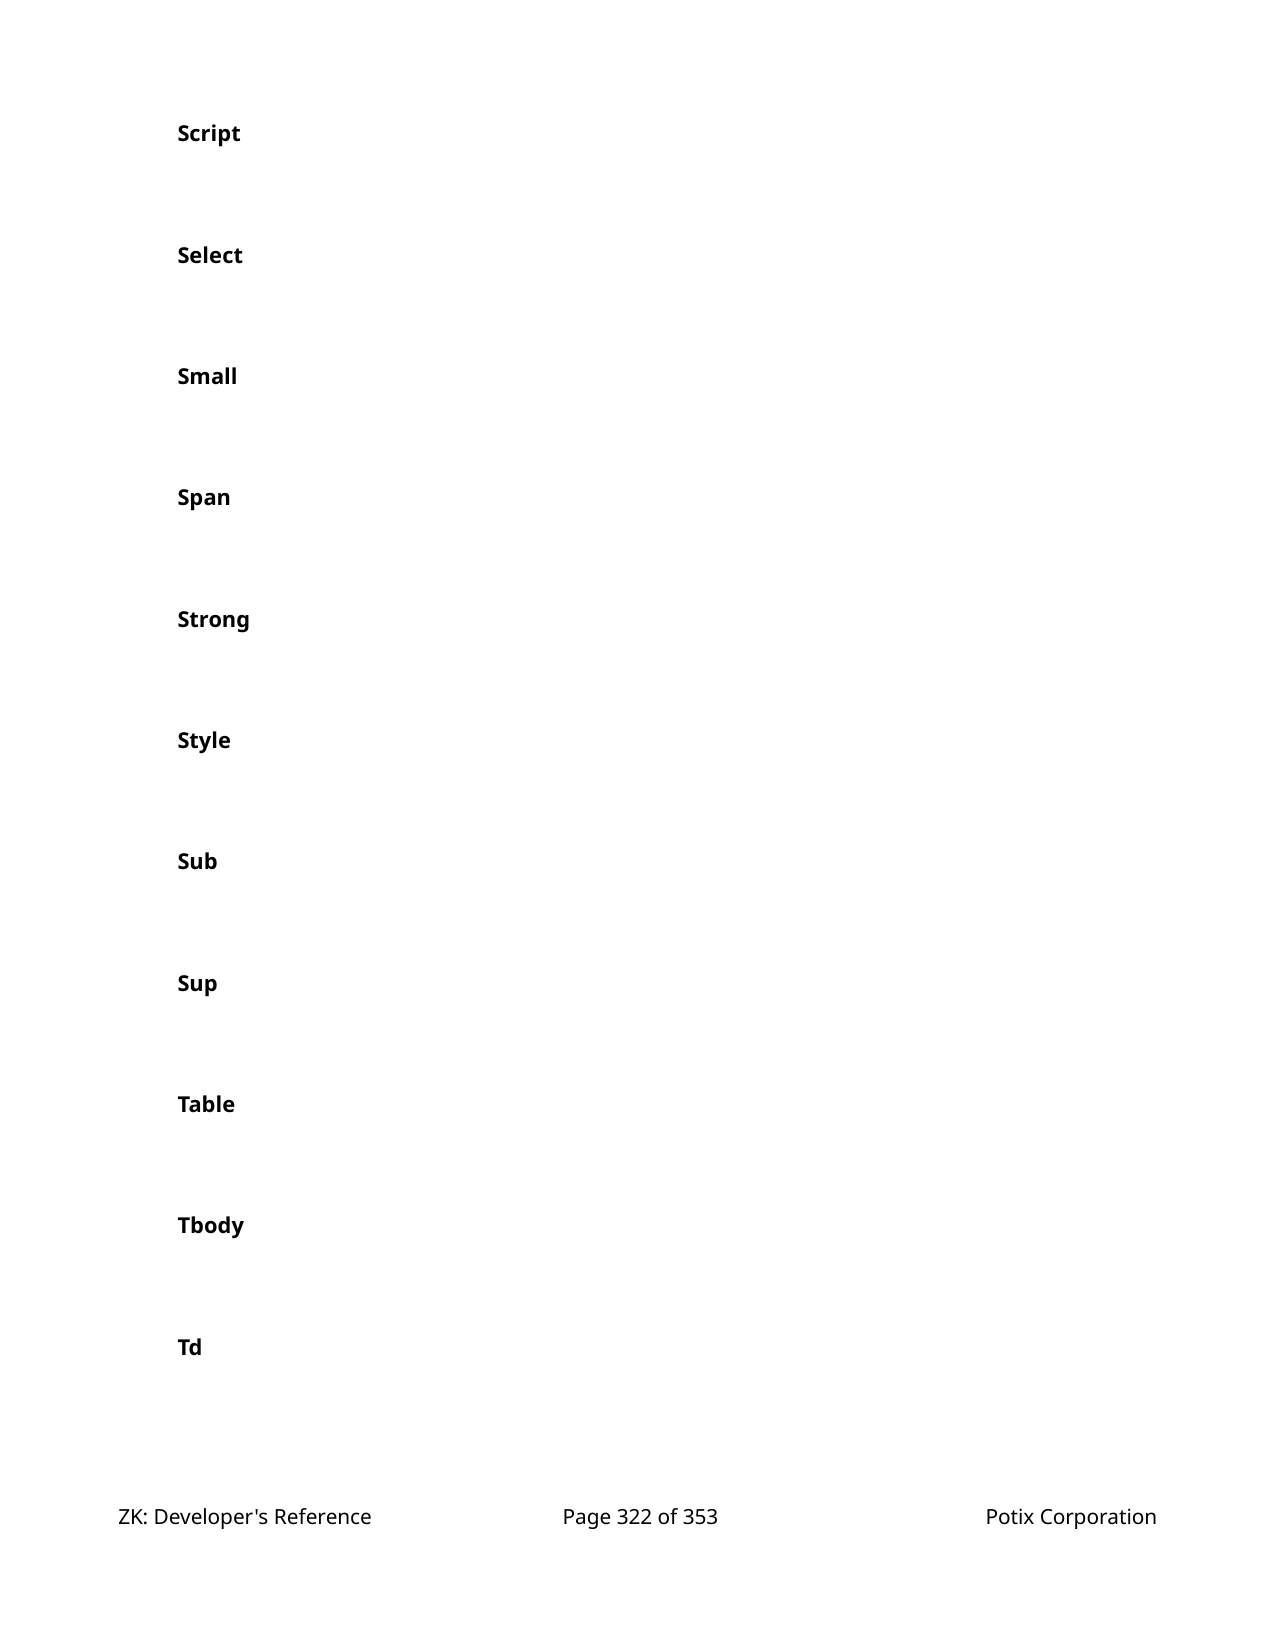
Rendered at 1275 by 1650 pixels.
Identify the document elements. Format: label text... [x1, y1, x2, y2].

subtitle Sup [177, 968, 1157, 998]
subtitle Style [177, 725, 1157, 755]
subtitle Select [177, 239, 1157, 269]
subtitle Td [177, 1332, 1157, 1362]
subtitle Strong [177, 603, 1157, 633]
subtitle Span [177, 482, 1157, 512]
subtitle Tbody [177, 1210, 1157, 1240]
subtitle Small [177, 361, 1157, 391]
subtitle Table [177, 1089, 1157, 1119]
subtitle Script [177, 118, 1157, 148]
subtitle Sub [177, 846, 1157, 876]
